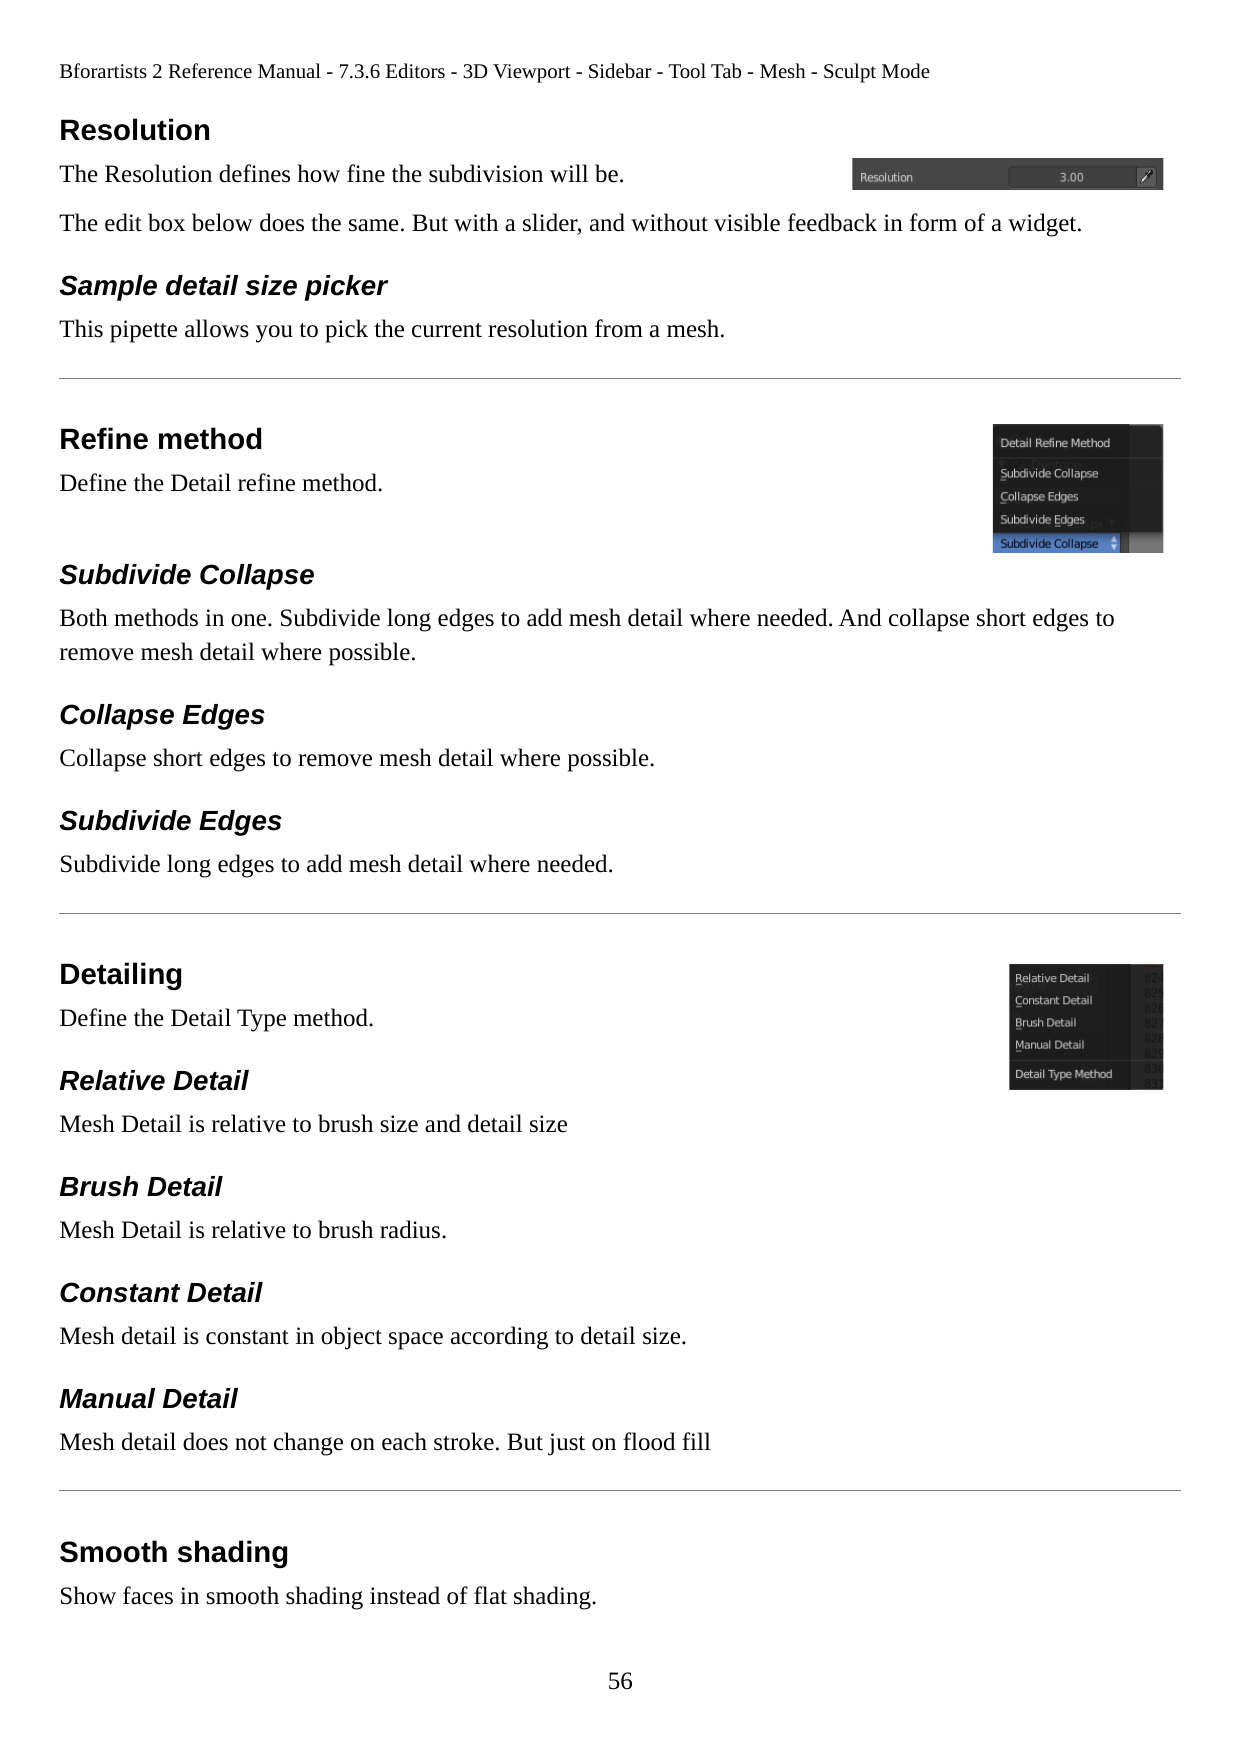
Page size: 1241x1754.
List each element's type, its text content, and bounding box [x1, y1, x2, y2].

subtitle Refine method [59, 422, 1181, 455]
text The edit box below does the same. But with a slider, and without visible feedback in form of a widget. [59, 208, 1181, 237]
subtitle Subdivide Edges [59, 804, 1181, 836]
text Collapse short edges to remove mesh detail where possible. [59, 743, 1181, 772]
subtitle Subdivide Collapse [59, 558, 1181, 590]
text Mesh detail is constant in object space according to detail size. [59, 1321, 1181, 1349]
subtitle Detailing [59, 957, 1181, 991]
subtitle Relative Detail [59, 1064, 1181, 1096]
subtitle Constant Detail [59, 1276, 1181, 1308]
text Both methods in one. Subdivide long edges to add mesh detail where needed. And collapse short edges to remove mesh detail where possible. [59, 603, 1181, 666]
picture [992, 424, 1164, 553]
text Mesh detail does not change on each stroke. But just on flood fill [59, 1427, 1181, 1456]
text This pipette allows you to pick the current resolution from a mesh. [59, 314, 1181, 343]
text Show faces in smooth shading instead of flat shading. [59, 1581, 1181, 1609]
subtitle Smooth shading [59, 1534, 1181, 1568]
subtitle Sample detail size picker [59, 269, 1181, 301]
text Mesh Detail is relative to brush size and detail size [59, 1109, 1181, 1138]
text Define the Detail refine method. [59, 468, 992, 497]
subtitle Brush Detail [59, 1171, 1181, 1202]
picture [852, 158, 1164, 190]
text Subdivide long edges to add mesh detail where needed. [59, 849, 1181, 878]
text Mesh Detail is relative to brush radius. [59, 1215, 1181, 1244]
text Define the Detail Type method. [59, 1003, 1009, 1032]
subtitle Resolution [59, 113, 1181, 146]
subtitle Collapse Edges [59, 699, 1181, 731]
subtitle Manual Detail [59, 1382, 1181, 1414]
text The Resolution defines how fine the subdivision will be. [59, 159, 852, 188]
picture [1009, 964, 1164, 1090]
